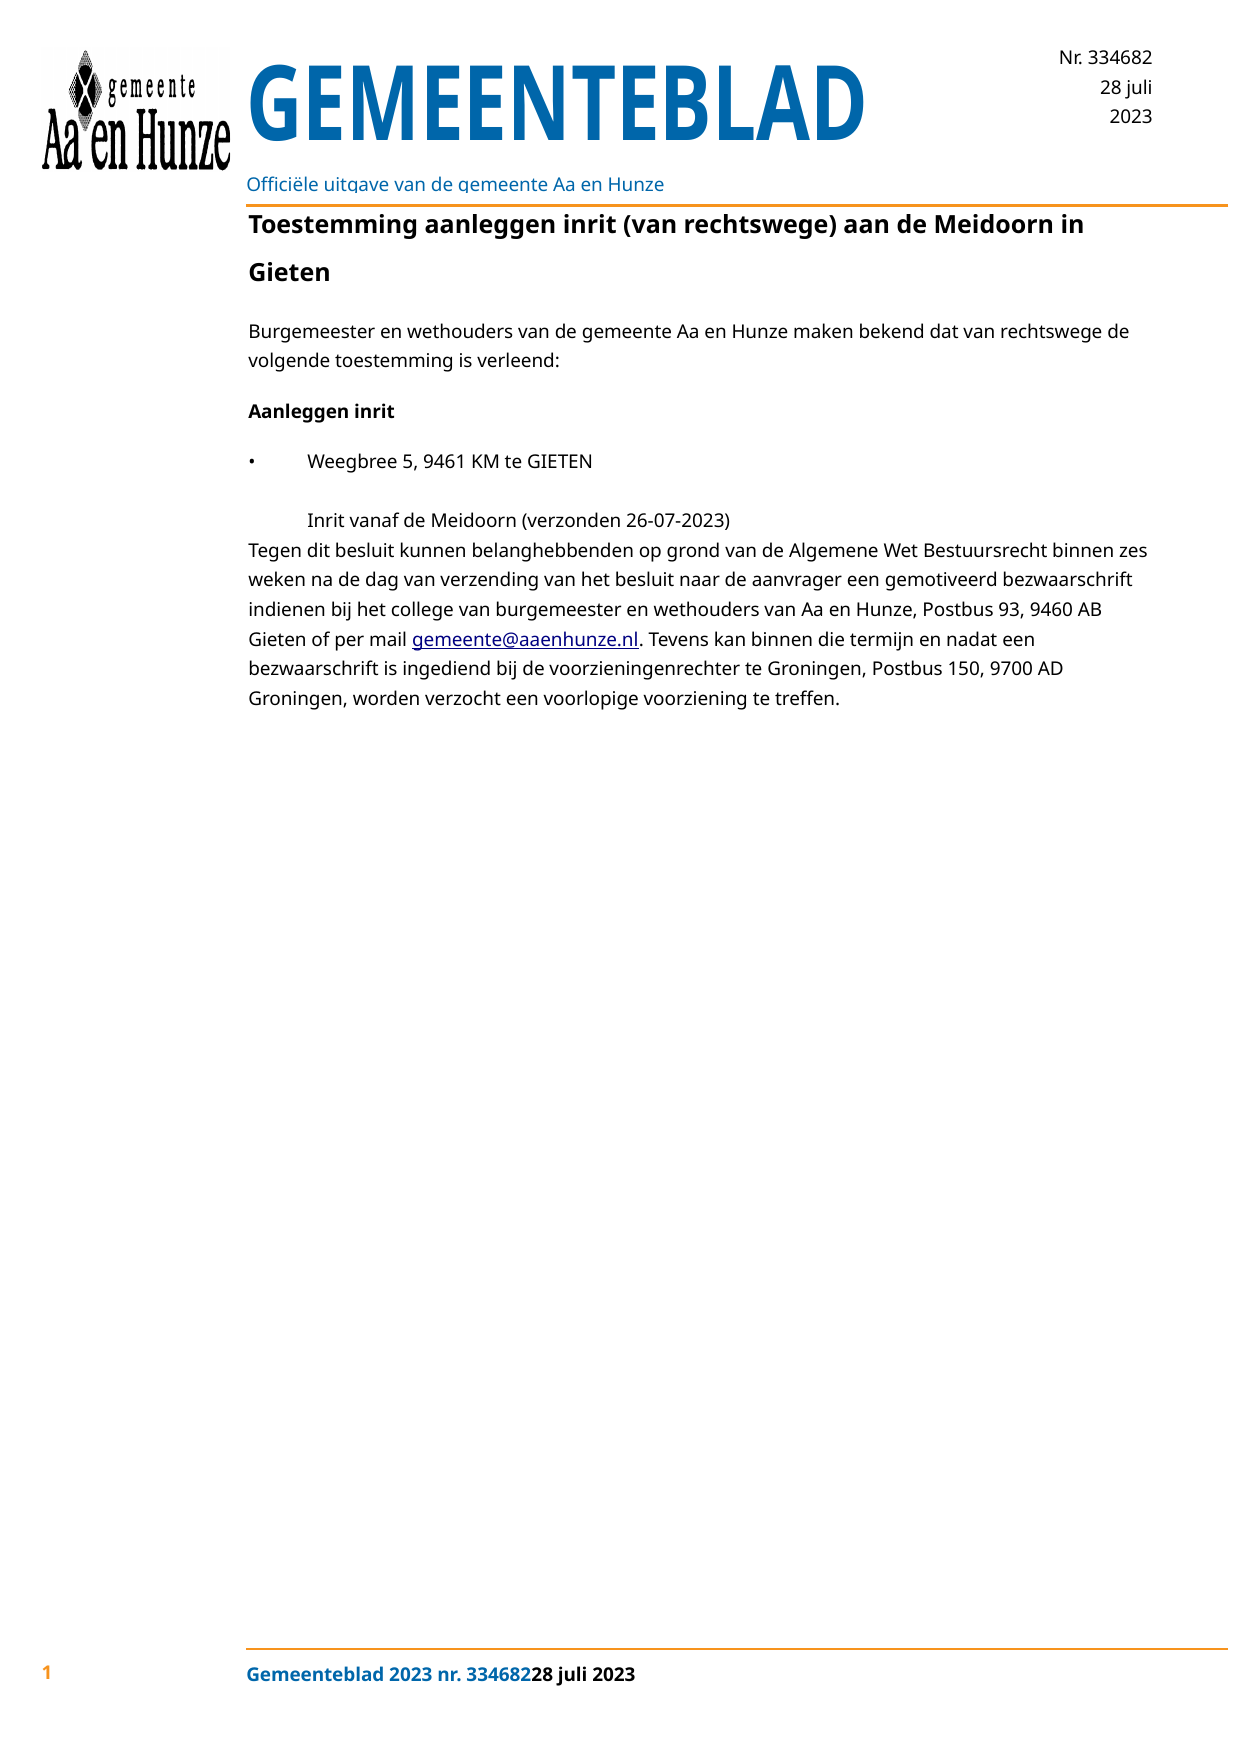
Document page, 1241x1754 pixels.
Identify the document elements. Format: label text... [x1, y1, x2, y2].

text Burgemeester en wethouders van de gemeente Aa en Hunze maken bekend dat van rechtswege de volgende toestemming is verleend: [248, 318, 1152, 373]
list Weegbree 5, 9461 KM te GIETEN [248, 448, 1152, 474]
text Aanleggen inrit [248, 398, 1152, 424]
text Tegen dit besluit kunnen belanghebbenden op grond van de Algemene Wet Bestuursrecht binnen zes weken na de dag van verzending van het besluit naar de aanvrager een gemotiveerd bezwaarschrift indienen bij het college van burgemeester en wethouders van Aa en Hunze, Postbus 93, 9460 AB Gieten of per mail gemeente@aaenhunze.nl. Tevens kan binnen die termijn en nadat een bezwaarschrift is ingediend bij de voorzieningenrechter te Groningen, Postbus 150, 9700 AD Groningen, worden verzocht een voorlopige voorziening te treffen. [248, 537, 1152, 711]
text Toestemming aanleggen inrit (van rechtswege) aan de Meidoorn in Gieten [248, 207, 1152, 288]
picture [41, 47, 231, 172]
list Inrit vanaf de Meidoorn (verzonden 26-07-2023) [248, 507, 1152, 533]
